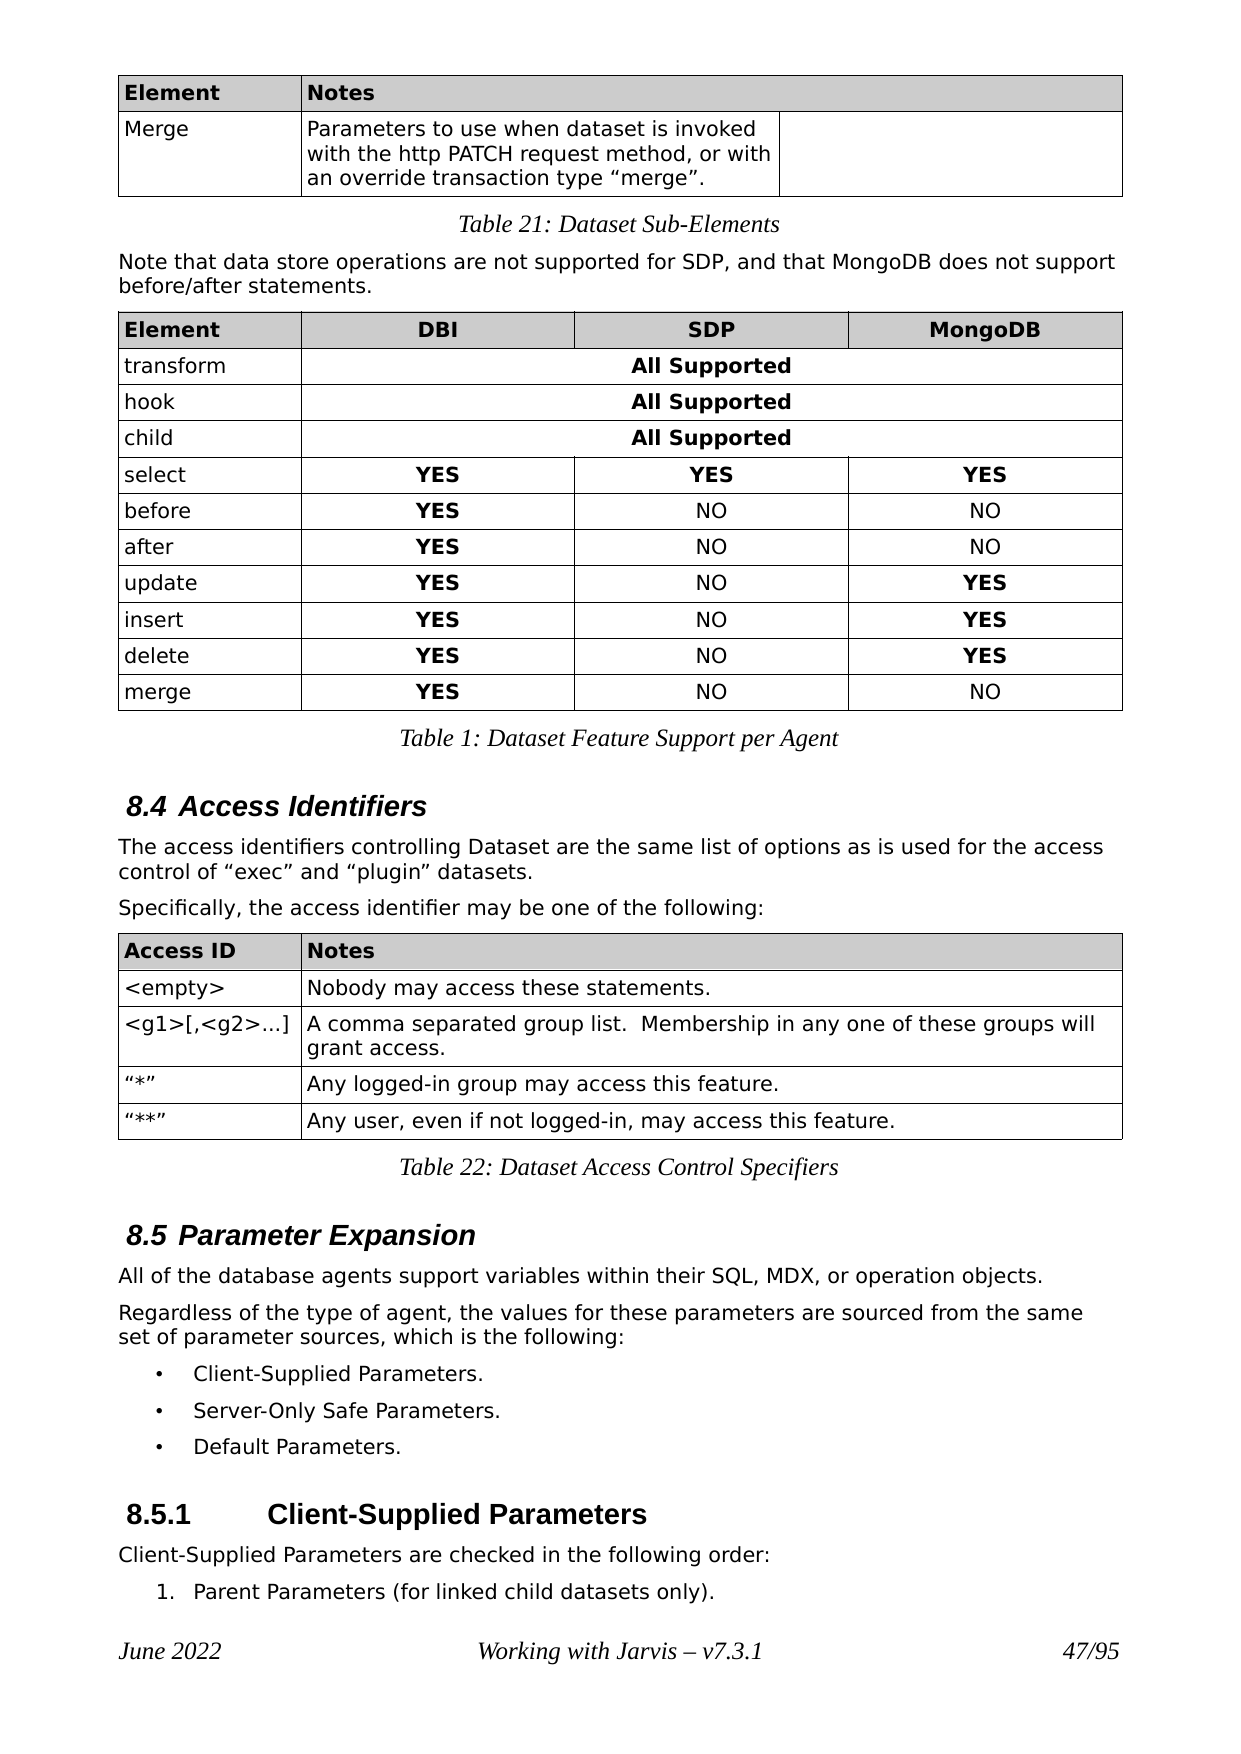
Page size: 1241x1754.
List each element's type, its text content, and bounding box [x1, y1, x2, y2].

table_cell YES [575, 458, 848, 493]
subtitle Parameter Expansion [118, 1218, 1122, 1252]
list Client-Supplied Parameters. [156, 1362, 1122, 1386]
table_cell All Supported [302, 349, 1122, 384]
table_cell YES [302, 494, 574, 529]
table_header Element [119, 313, 301, 348]
table_header Notes [302, 934, 1122, 969]
table_cell Any logged-in group may access this feature. [302, 1067, 1122, 1102]
table_cell before [119, 494, 301, 529]
table_cell NO [575, 566, 848, 601]
table_cell “*” [119, 1067, 301, 1102]
table_cell YES [849, 603, 1122, 638]
table_cell child [119, 421, 301, 456]
table_cell <g1>[,<g2>...] [119, 1007, 301, 1066]
list Server-Only Safe Parameters. [156, 1399, 1122, 1423]
table_cell NO [575, 530, 848, 565]
text Client-Supplied Parameters are checked in the following order: [118, 1543, 1122, 1567]
table_cell YES [849, 458, 1122, 493]
table_cell Merge [119, 112, 301, 196]
text All of the database agents support variables within their SQL, MDX, or operation objects. [118, 1264, 1122, 1288]
subtitle Client-Supplied Parameters [118, 1497, 1122, 1531]
text The access identifiers controlling Dataset are the same list of options as is used for the access control of “exec” and “plugin” datasets. [118, 835, 1122, 884]
table_cell YES [302, 566, 574, 601]
table_cell NO [575, 494, 848, 529]
table_cell transform [119, 349, 301, 384]
list Default Parameters. [156, 1435, 1122, 1460]
table_cell NO [575, 639, 848, 674]
table_header SDP [575, 313, 848, 348]
table_cell select [119, 458, 301, 493]
table_cell YES [302, 639, 574, 674]
table_cell NO [849, 530, 1122, 565]
table_cell merge [119, 675, 301, 710]
table_cell YES [302, 458, 574, 493]
table_cell NO [575, 603, 848, 638]
subtitle Access Identifiers [118, 789, 1122, 823]
text Table 22: Dataset Access Control Specifiers [118, 1152, 1122, 1181]
table_cell All Supported [302, 385, 1122, 420]
text Table 1: Dataset Feature Support per Agent [118, 723, 1122, 752]
text Specifically, the access identifier may be one of the following: [118, 896, 1122, 921]
table_cell YES [302, 530, 574, 565]
table_header DBI [302, 313, 574, 348]
table_cell YES [302, 603, 574, 638]
table_cell YES [849, 639, 1122, 674]
table_cell delete [119, 639, 301, 674]
table_cell Parameters to use when dataset is invoked with the http PATCH request method, or with an override transaction type “merge”. [302, 112, 779, 196]
list Parent Parameters (for linked child datasets only). [156, 1580, 1122, 1604]
table_cell All Supported [302, 421, 1122, 456]
table_cell A comma separated group list. Membership in any one of these groups will grant access. [302, 1007, 1122, 1066]
table_cell YES [302, 675, 574, 710]
table_header Access ID [119, 934, 301, 969]
text Note that data store operations are not supported for SDP, and that MongoDB does not support before/after statements. [118, 250, 1122, 299]
table_header Element [119, 76, 301, 111]
table_cell “**” [119, 1104, 301, 1139]
table_cell NO [849, 494, 1122, 529]
table_cell Nobody may access these statements. [302, 971, 1122, 1006]
table_cell <empty> [119, 971, 301, 1006]
table_cell YES [849, 566, 1122, 601]
text Regardless of the type of agent, the values for these parameters are sourced from the same set of parameter sources, which is the following: [118, 1301, 1122, 1349]
table_cell NO [849, 675, 1122, 710]
table_cell NO [575, 675, 848, 710]
table_header MongoDB [849, 313, 1122, 348]
table_cell update [119, 566, 301, 601]
table_cell Any user, even if not logged-in, may access this feature. [302, 1104, 1122, 1139]
table_cell hook [119, 385, 301, 420]
table_cell insert [119, 603, 301, 638]
table_cell after [119, 530, 301, 565]
table_header Notes [302, 76, 1122, 111]
text Table 21: Dataset Sub-Elements [118, 209, 1122, 238]
